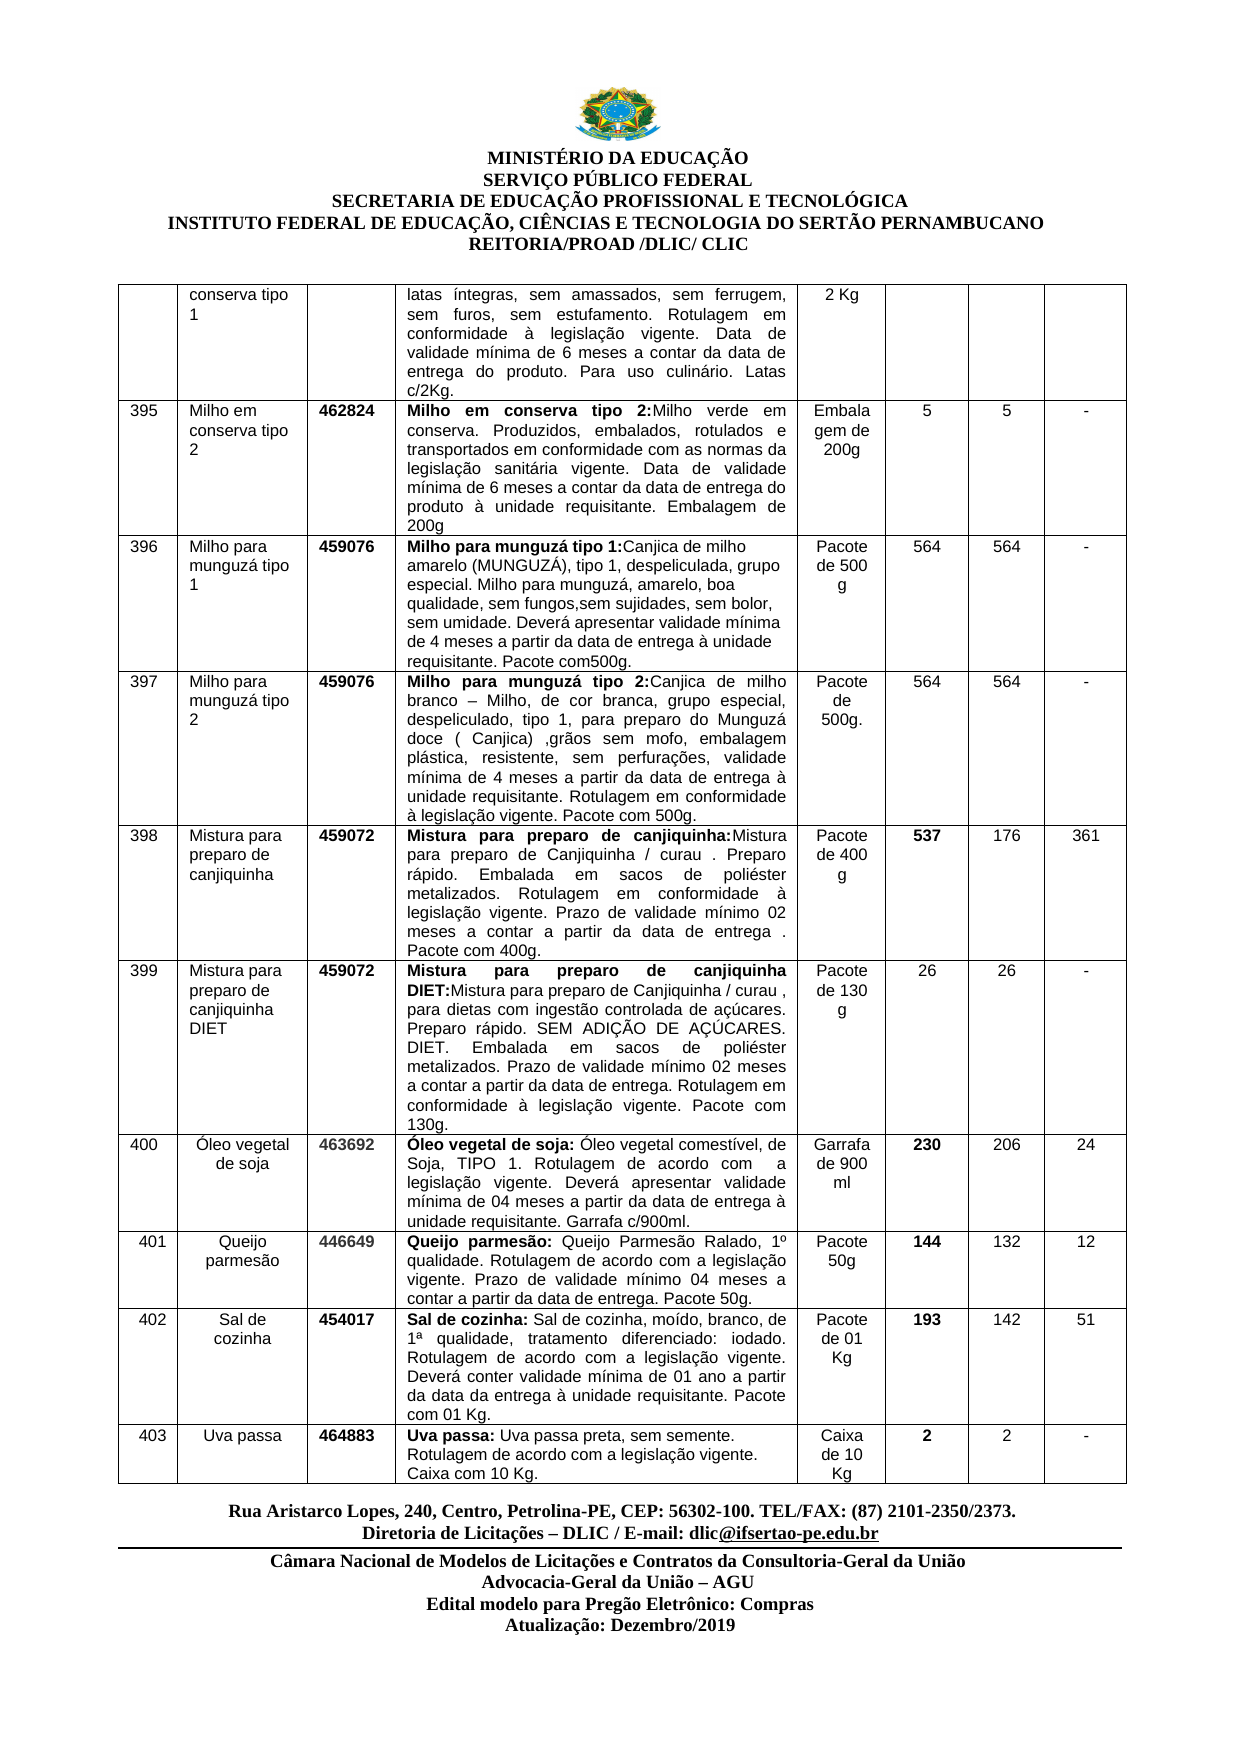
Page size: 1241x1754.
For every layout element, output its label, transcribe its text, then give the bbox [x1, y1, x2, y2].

table_cell 12 [1045, 1232, 1126, 1308]
table_cell 176 [969, 826, 1044, 960]
table_cell [308, 285, 395, 400]
table_cell latas íntegras, sem amassados, sem ferrugem, sem furos, sem estufamento. Rotulagem em conformidade à legislação vigente. Data de validade mínima de 6 meses a contar da data de entrega do produto. Para uso culinário. Latas c/2Kg. [396, 285, 797, 400]
table_cell [969, 285, 1044, 400]
table_cell 564 [969, 672, 1044, 825]
table_cell Uva passa [178, 1425, 307, 1483]
table_cell 459076 [308, 536, 395, 671]
table_cell 2 [886, 1425, 968, 1483]
table_cell Queijo parmesão [178, 1232, 307, 1308]
table_cell 2 [969, 1425, 1044, 1483]
table_cell 26 [969, 961, 1044, 1134]
table_cell Mistura para preparo de canjiquinha [178, 826, 307, 960]
table_cell - [1045, 536, 1126, 671]
table_cell 2 Kg [798, 285, 885, 400]
table_cell 142 [969, 1309, 1044, 1424]
table_cell 463692 [308, 1135, 395, 1231]
table_cell 464883 [308, 1425, 395, 1483]
table_cell 206 [969, 1135, 1044, 1231]
table_cell Caixa de 10 Kg [798, 1425, 885, 1483]
table_cell Pacote de 500g. [798, 672, 885, 825]
table_cell 26 [886, 961, 968, 1134]
table_cell 459072 [308, 826, 395, 960]
table_cell 564 [886, 536, 968, 671]
table_cell Óleo vegetal de soja [178, 1135, 307, 1231]
table_cell 401 [119, 1232, 177, 1308]
table_cell 5 [969, 401, 1044, 535]
table_cell Milho para munguzá tipo 2 [178, 672, 307, 825]
table_cell - [1045, 285, 1126, 400]
table_cell Mistura para preparo de canjiquinha:Mistura para preparo de Canjiquinha / curau . Preparo rápido. Embalada em sacos de poliéster metalizados. Rotulagem em conformidade à legislação vigente. Prazo de validade mínimo 02 meses a contar a partir da data de entrega . Pacote com 400g. [396, 826, 797, 960]
picture [575, 87, 661, 141]
table_cell Pacote de 130 g [798, 961, 885, 1134]
table_cell 397 [119, 672, 177, 825]
table_cell Mistura para preparo de canjiquinha DIET:Mistura para preparo de Canjiquinha / curau , para dietas com ingestão controlada de açúcares. Preparo rápido. SEM ADIÇÃO DE AÇÚCARES. DIET. Embalada em sacos de poliéster metalizados. Prazo de validade mínimo 02 meses a contar a partir da data de entrega. Rotulagem em conformidade à legislação vigente. Pacote com 130g. [396, 961, 797, 1134]
table_cell Milho para munguzá tipo 2:Canjica de milho branco – Milho, de cor branca, grupo especial, despeliculado, tipo 1, para preparo do Munguzá doce ( Canjica) ,grãos sem mofo, embalagem plástica, resistente, sem perfurações, validade mínima de 4 meses a partir da data de entrega à unidade requisitante. Rotulagem em conformidade à legislação vigente. Pacote com 500g. [396, 672, 797, 825]
table_cell 395 [119, 401, 177, 535]
table_cell - [1045, 401, 1126, 535]
table_cell conserva tipo 1 [178, 285, 307, 400]
table_cell Embalagem de 200g [798, 401, 885, 535]
table_cell 459076 [308, 672, 395, 825]
table_cell 396 [119, 536, 177, 671]
table_cell [886, 285, 968, 400]
table_cell 403 [119, 1425, 177, 1483]
table_cell Milho para munguzá tipo 1 [178, 536, 307, 671]
table_cell - [1045, 1425, 1126, 1483]
table_cell Milho em conserva tipo 2:Milho verde em conserva. Produzidos, embalados, rotulados e transportados em conformidade com as normas da legislação sanitária vigente. Data de validade mínima de 6 meses a contar da data de entrega do produto à unidade requisitante. Embalagem de 200g [396, 401, 797, 535]
table_cell - [1045, 961, 1126, 1134]
table_cell 132 [969, 1232, 1044, 1308]
table_cell 564 [969, 536, 1044, 671]
table_cell 193 [886, 1309, 968, 1424]
table_cell 51 [1045, 1309, 1126, 1424]
table_cell 5 [886, 401, 968, 535]
table_cell 454017 [308, 1309, 395, 1424]
table_cell 361 [1045, 826, 1126, 960]
table_cell Queijo parmesão: Queijo Parmesão Ralado, 1º qualidade. Rotulagem de acordo com a legislação vigente. Prazo de validade mínimo 04 meses a contar a partir da data de entrega. Pacote 50g. [396, 1232, 797, 1308]
table_cell Garrafa de 900 ml [798, 1135, 885, 1231]
table_cell 400 [119, 1135, 177, 1231]
table_cell 462824 [308, 401, 395, 535]
table_cell 144 [886, 1232, 968, 1308]
table_cell Pacote de 01 Kg [798, 1309, 885, 1424]
table_cell 564 [886, 672, 968, 825]
table_cell 459072 [308, 961, 395, 1134]
table_cell Pacote 50g [798, 1232, 885, 1308]
table_cell Óleo vegetal de soja: Óleo vegetal comestível, de Soja, TIPO 1. Rotulagem de acordo com a legislação vigente. Deverá apresentar validade mínima de 04 meses a partir da data de entrega à unidade requisitante. Garrafa c/900ml. [396, 1135, 797, 1231]
table_cell Milho para munguzá tipo 1:Canjica de milho amarelo (MUNGUZÁ), tipo 1, despeliculada, grupo especial. Milho para munguzá, amarelo, boa qualidade, sem fungos,sem sujidades, sem bolor, sem umidade. Deverá apresentar validade mínima de 4 meses a partir da data de entrega à unidade requisitante. Pacote com500g. [396, 536, 797, 671]
table_cell Sal de cozinha [178, 1309, 307, 1424]
table_cell 398 [119, 826, 177, 960]
table_cell Sal de cozinha: Sal de cozinha, moído, branco, de 1ª qualidade, tratamento diferenciado: iodado. Rotulagem de acordo com a legislação vigente. Deverá conter validade mínima de 01 ano a partir da data da entrega à unidade requisitante. Pacote com 01 Kg. [396, 1309, 797, 1424]
table_cell Mistura para preparo de canjiquinha DIET [178, 961, 307, 1134]
table_cell 230 [886, 1135, 968, 1231]
table_cell Pacote de 400 g [798, 826, 885, 960]
table_cell 24 [1045, 1135, 1126, 1231]
table_cell - [1045, 672, 1126, 825]
table_cell Pacote de 500 g [798, 536, 885, 671]
table_cell 446649 [308, 1232, 395, 1308]
table_cell 399 [119, 961, 177, 1134]
table_cell Milho em conserva tipo 2 [178, 401, 307, 535]
table_cell 402 [119, 1309, 177, 1424]
table_cell Uva passa: Uva passa preta, sem semente. Rotulagem de acordo com a legislação vigente. Caixa com 10 Kg. [396, 1425, 797, 1483]
table_cell [119, 285, 177, 400]
table_cell 537 [886, 826, 968, 960]
